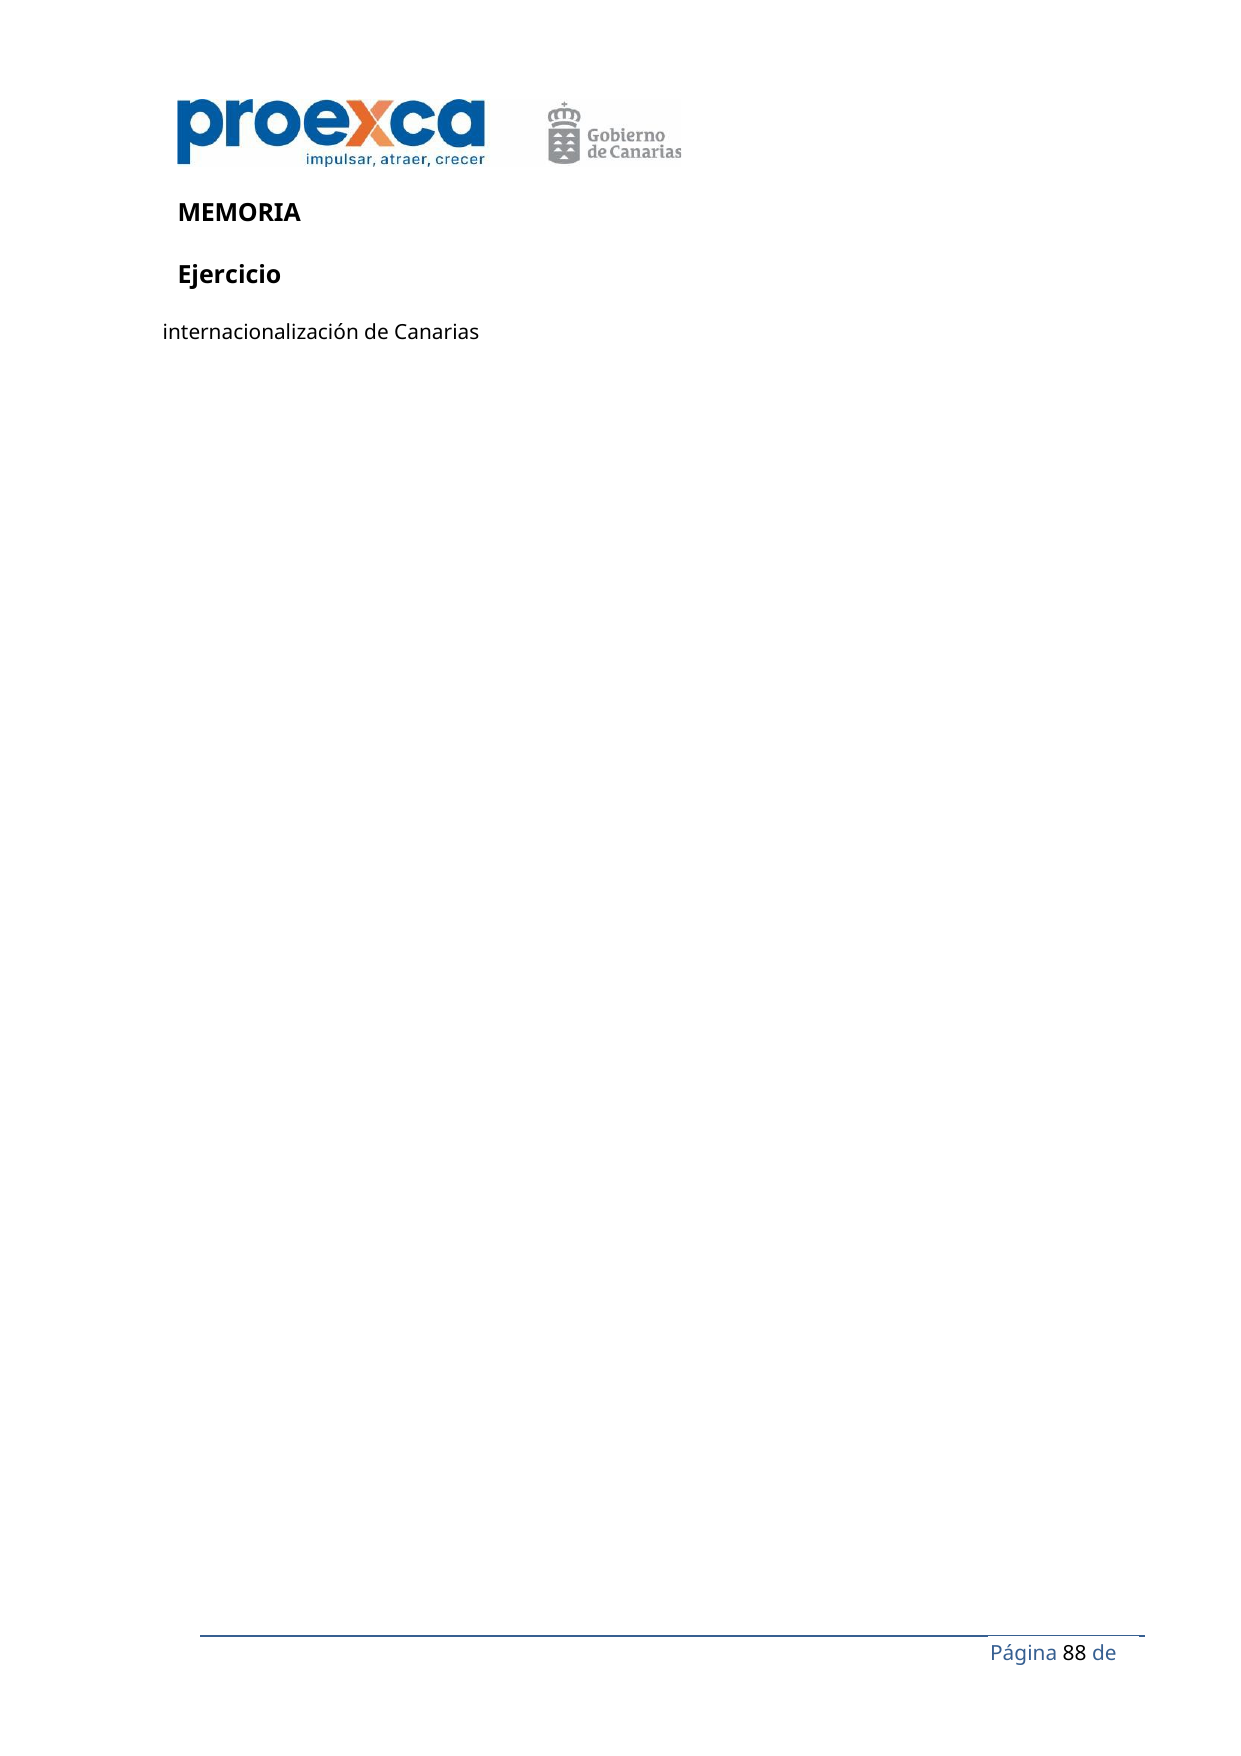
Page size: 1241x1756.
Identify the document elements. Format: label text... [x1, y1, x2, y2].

list internacionalización de Canarias [162, 317, 1137, 345]
